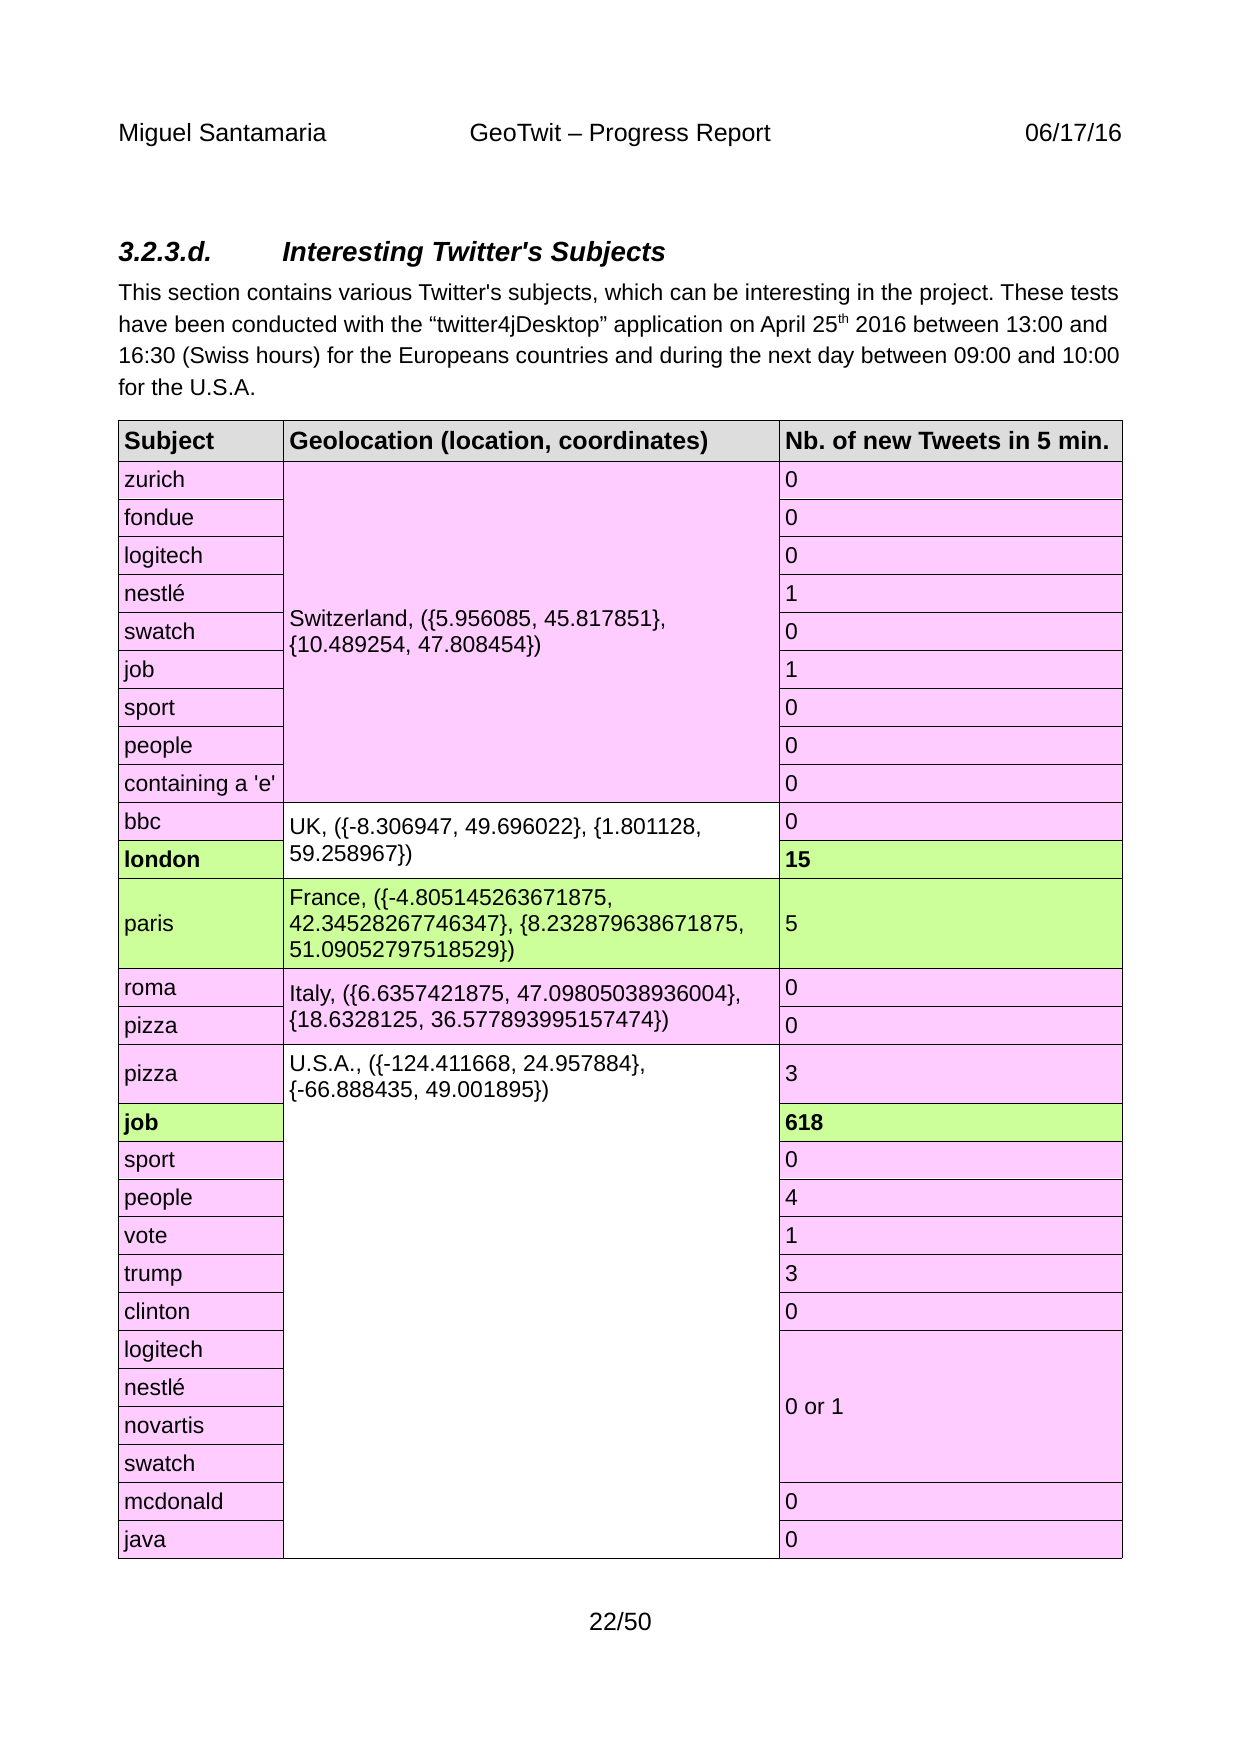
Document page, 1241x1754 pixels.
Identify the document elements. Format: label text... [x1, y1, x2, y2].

table_cell 0 [780, 1293, 1122, 1330]
table_cell 0 [780, 727, 1122, 764]
table_cell logitech [119, 537, 283, 574]
table_cell clinton [119, 1293, 283, 1330]
table_cell java [119, 1521, 283, 1558]
table_cell london [119, 841, 283, 878]
table_cell 618 [780, 1104, 1122, 1141]
table_cell UK, ({-8.306947, 49.696022}, {1.801128, 59.258967}) [284, 803, 779, 878]
list [193, 176, 1122, 203]
table_cell swatch [119, 1445, 283, 1482]
table_cell people [119, 1180, 283, 1216]
table_cell U.S.A., ({-124.411668, 24.957884}, {-66.888435, 49.001895}) [284, 1045, 779, 1558]
table_cell nestlé [119, 1369, 283, 1406]
table_cell 0 [780, 500, 1122, 536]
table_header Geolocation (location, coordinates) [284, 421, 779, 461]
table_cell pizza [119, 1007, 283, 1044]
table_cell roma [119, 969, 283, 1006]
table_cell 0 [780, 1483, 1122, 1520]
table_cell 0 [780, 1521, 1122, 1558]
table_cell novartis [119, 1407, 283, 1444]
subtitle Interesting Twitter's Subjects [118, 235, 1122, 267]
table_cell 1 [780, 575, 1122, 612]
table_cell trump [119, 1255, 283, 1292]
table_header Subject [119, 421, 283, 461]
table_cell 5 [780, 879, 1122, 968]
table_cell people [119, 727, 283, 764]
table_cell nestlé [119, 575, 283, 612]
table_cell 0 [780, 689, 1122, 726]
table_cell swatch [119, 613, 283, 650]
table_cell 3 [780, 1045, 1122, 1103]
table_cell 0 [780, 1007, 1122, 1044]
table_header Nb. of new Tweets in 5 min. [780, 421, 1122, 461]
table_cell Switzerland, ({5.956085, 45.817851}, {10.489254, 47.808454}) [284, 462, 779, 802]
table_cell France, ({-4.805145263671875, 42.34528267746347}, {8.232879638671875, 51.09052797518529}) [284, 879, 779, 968]
table_cell sport [119, 689, 283, 726]
table_cell 0 [780, 969, 1122, 1006]
table_cell 0 [780, 462, 1122, 498]
table_cell containing a 'e' [119, 765, 283, 802]
table_cell 15 [780, 841, 1122, 878]
table_cell 4 [780, 1180, 1122, 1216]
table_cell fondue [119, 500, 283, 536]
table_cell 1 [780, 1217, 1122, 1254]
text This section contains various Twitter's subjects, which can be interesting in the project. These tests have been conducted with the “twitter4jDesktop” application on April 25th 2016 between 13:00 and 16:30 (Swiss hours) for the Europeans countries and during the next day between 09:00 and 10:00 for the U.S.A. [118, 279, 1122, 400]
table_cell 0 [780, 1142, 1122, 1178]
table_cell 0 or 1 [780, 1331, 1122, 1482]
table_cell sport [119, 1142, 283, 1178]
table_cell 0 [780, 765, 1122, 802]
table_cell 1 [780, 651, 1122, 688]
table_cell Italy, ({6.6357421875, 47.09805038936004}, {18.6328125, 36.577893995157474}) [284, 969, 779, 1044]
table_cell job [119, 1104, 283, 1141]
table_cell mcdonald [119, 1483, 283, 1520]
table_cell 0 [780, 613, 1122, 650]
table_cell pizza [119, 1045, 283, 1103]
table_cell 3 [780, 1255, 1122, 1292]
table_cell bbc [119, 803, 283, 840]
table_cell job [119, 651, 283, 688]
table_cell vote [119, 1217, 283, 1254]
table_cell paris [119, 879, 283, 968]
table_cell zurich [119, 462, 283, 498]
table_cell 0 [780, 537, 1122, 574]
table_cell 0 [780, 803, 1122, 840]
table_cell logitech [119, 1331, 283, 1368]
